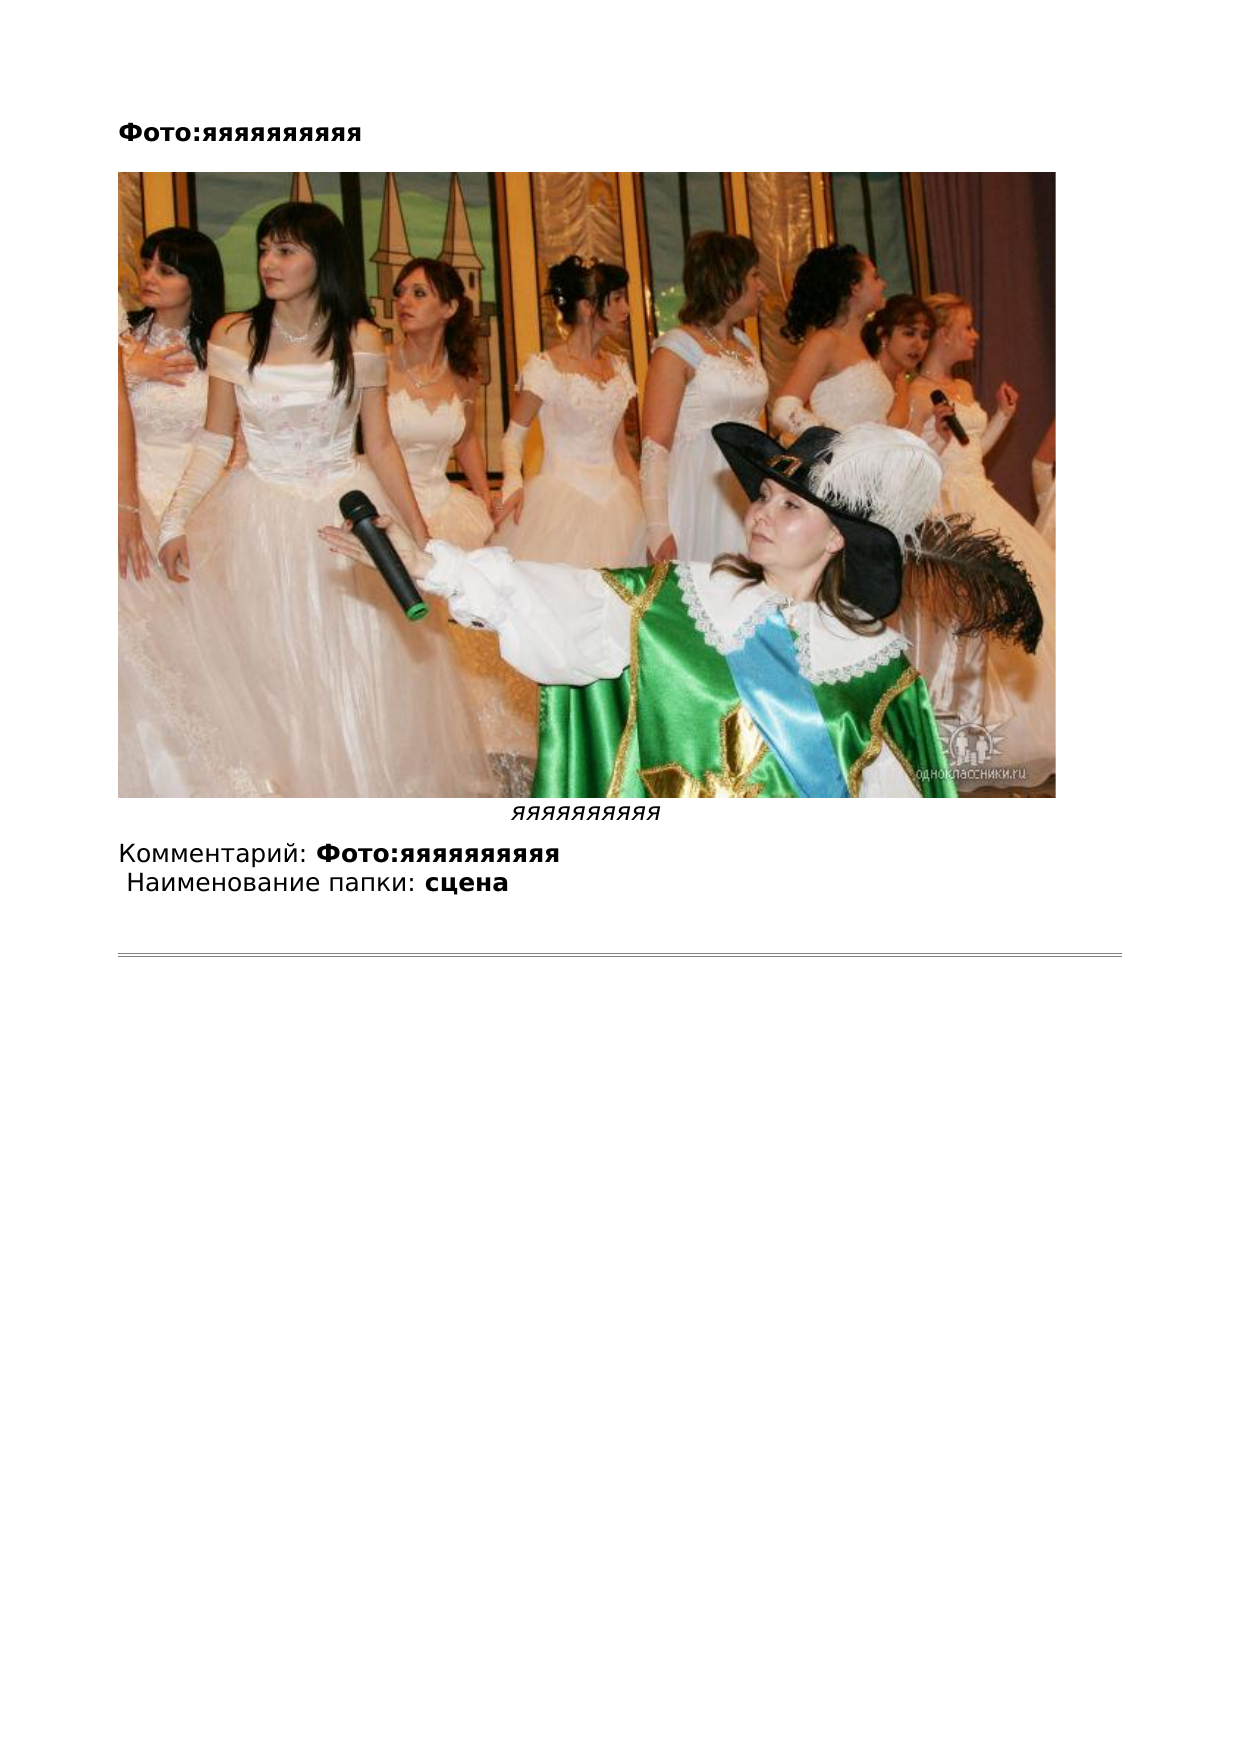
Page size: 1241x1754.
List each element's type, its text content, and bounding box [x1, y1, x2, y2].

subtitle Фото:яяяяяяяяяя [118, 118, 1122, 147]
text яяяяяяяяяя [118, 798, 1056, 826]
picture [118, 172, 1056, 798]
text Комментарий: Фото:яяяяяяяяяя Наименование папки: сцена [118, 839, 1122, 926]
